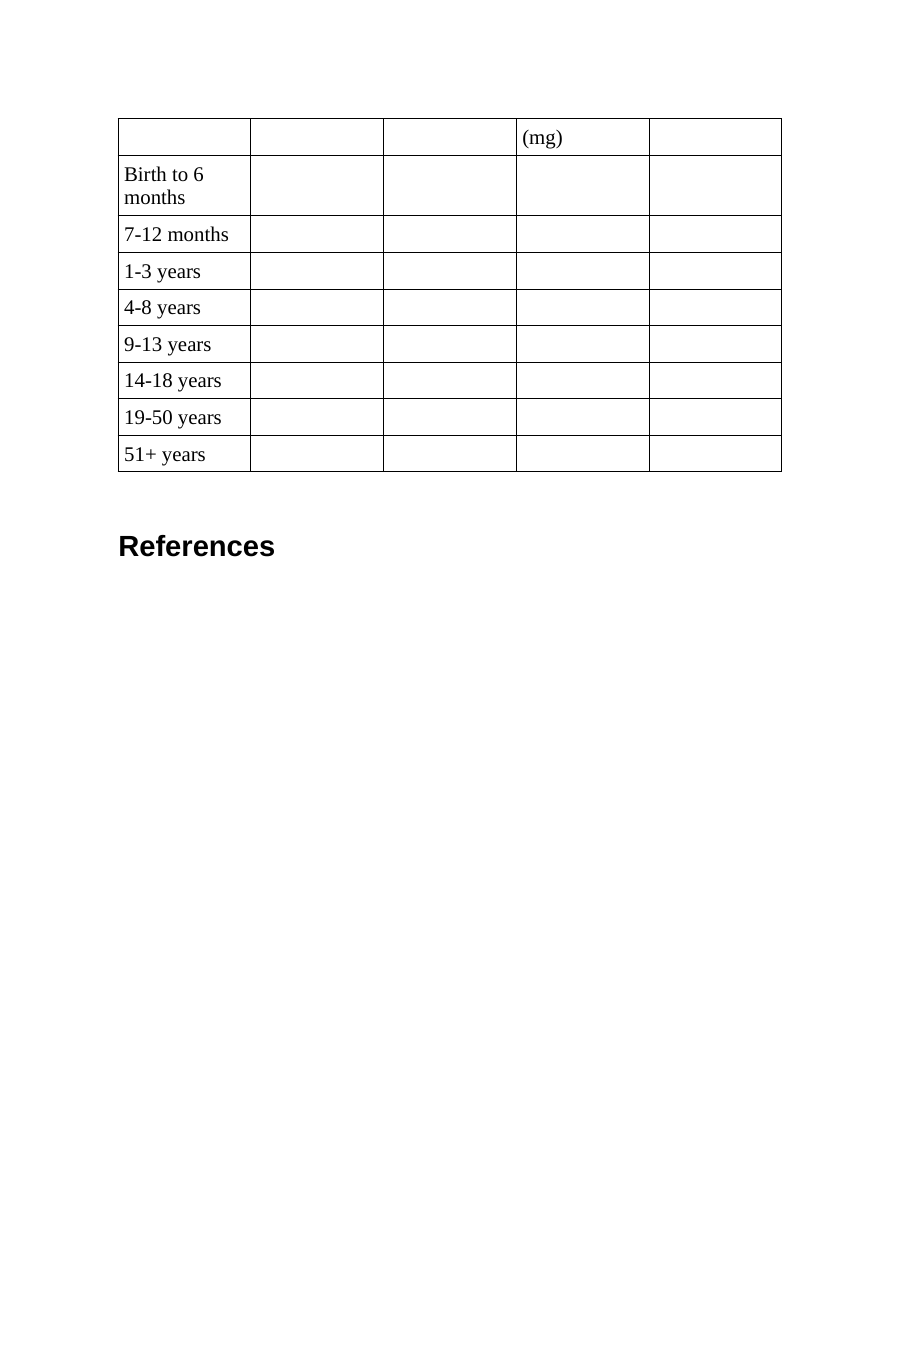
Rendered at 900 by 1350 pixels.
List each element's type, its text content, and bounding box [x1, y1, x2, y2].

table_cell 4-8 years [119, 290, 250, 325]
table_header [650, 119, 781, 155]
table_cell [517, 363, 649, 398]
table_cell [384, 399, 516, 435]
table_cell [650, 399, 781, 435]
table_cell [650, 253, 781, 288]
table_cell 1-3 years [119, 253, 250, 288]
table_header [251, 119, 383, 155]
table_cell [517, 399, 649, 435]
table_cell [251, 156, 383, 215]
table_cell [251, 326, 383, 362]
table_cell [517, 326, 649, 362]
table_cell [384, 253, 516, 288]
table_cell [517, 156, 649, 215]
table_cell [251, 399, 383, 435]
table_cell [517, 436, 649, 471]
table_cell 19-50 years [119, 399, 250, 435]
table_cell [251, 436, 383, 471]
table_cell [650, 156, 781, 215]
table_cell 51+ years [119, 436, 250, 471]
table_cell [251, 363, 383, 398]
table_header [384, 119, 516, 155]
table_cell [517, 290, 649, 325]
table_cell [251, 290, 383, 325]
table_cell Birth to 6 months [119, 156, 250, 215]
table_cell [650, 436, 781, 471]
table_cell [650, 326, 781, 362]
table_cell [384, 290, 516, 325]
table_cell [517, 253, 649, 288]
table_cell [650, 363, 781, 398]
table_cell [650, 216, 781, 252]
table_header [119, 119, 250, 155]
table_cell [384, 363, 516, 398]
subtitle References [118, 529, 782, 563]
table_cell [384, 326, 516, 362]
table_cell [251, 216, 383, 252]
table_cell [384, 216, 516, 252]
table_cell [517, 216, 649, 252]
table_cell 7-12 months [119, 216, 250, 252]
table_cell [384, 436, 516, 471]
table_cell [384, 156, 516, 215]
table_cell 14-18 years [119, 363, 250, 398]
table_cell 9-13 years [119, 326, 250, 362]
table_cell [251, 253, 383, 288]
table_cell [650, 290, 781, 325]
table_header (mg) [517, 119, 649, 155]
